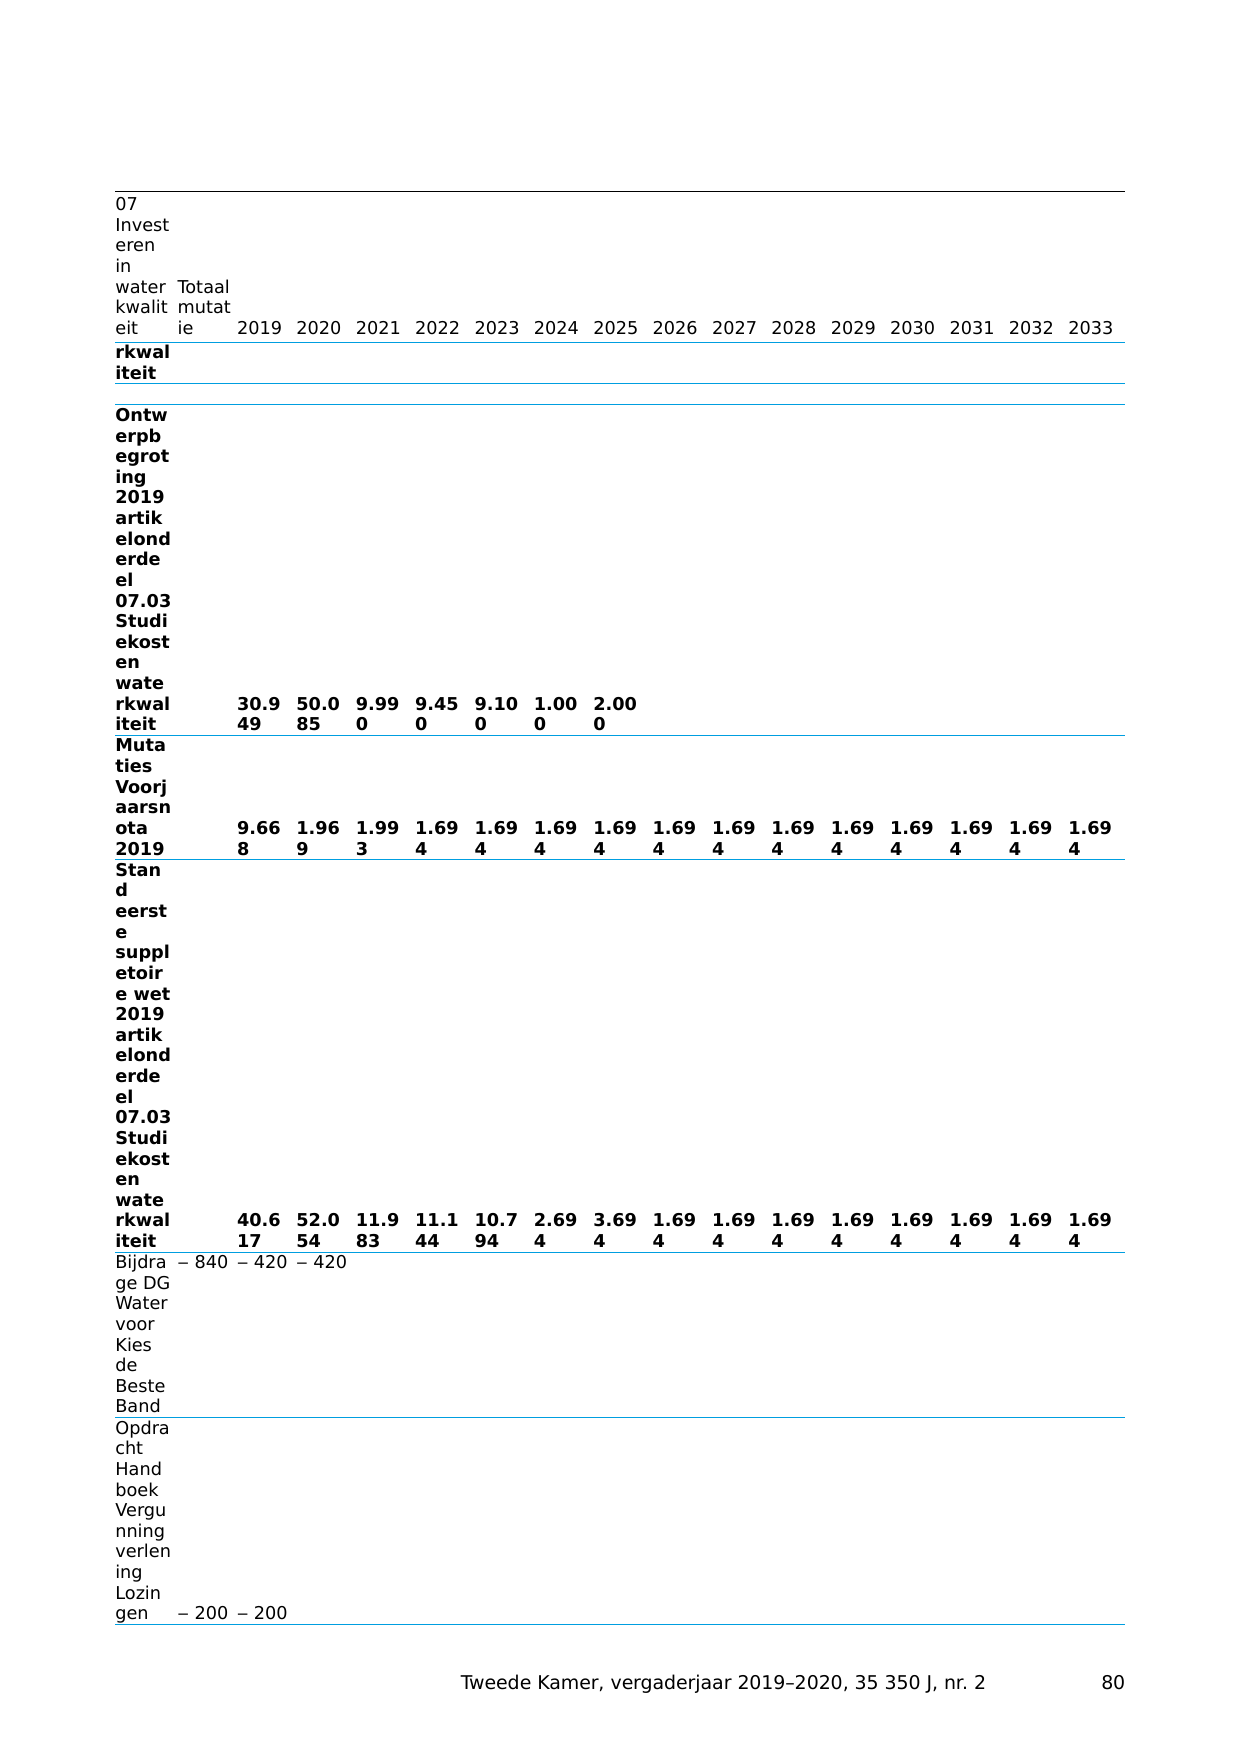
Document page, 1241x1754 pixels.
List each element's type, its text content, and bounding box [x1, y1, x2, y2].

table_cell 10.794 [471, 860, 531, 1252]
table_header 2033 [1065, 192, 1125, 341]
table_cell [768, 1418, 828, 1624]
table_cell [650, 343, 709, 383]
table_cell [590, 1253, 649, 1417]
table_cell [531, 1253, 590, 1417]
table_cell [471, 343, 531, 383]
table_cell 1.000 [531, 405, 590, 735]
table_cell [353, 343, 412, 383]
table_cell [709, 343, 768, 383]
table_cell [531, 1418, 590, 1624]
table_cell [412, 384, 471, 404]
table_header 2031 [946, 192, 1006, 341]
table_cell [768, 343, 828, 383]
table_cell 1.694 [1006, 736, 1065, 859]
table_cell 1.694 [828, 736, 887, 859]
table_cell 52.054 [293, 860, 353, 1252]
table_cell [709, 405, 768, 735]
table_cell [531, 384, 590, 404]
table_cell [115, 384, 174, 404]
table_cell [946, 343, 1006, 383]
table_header 2032 [1006, 192, 1065, 341]
table_header 2019 [234, 192, 293, 341]
table_cell [1006, 384, 1065, 404]
table_cell 1.694 [531, 736, 590, 859]
table_cell [471, 384, 531, 404]
table_header 2026 [650, 192, 709, 341]
table_cell [709, 384, 768, 404]
table_cell [234, 343, 293, 383]
table_cell [590, 343, 649, 383]
table_cell [887, 1418, 946, 1624]
table_cell [709, 1418, 768, 1624]
table_cell ‒ 420 [234, 1253, 293, 1417]
table_cell 1.694 [1006, 860, 1065, 1252]
table_cell 1.694 [887, 736, 946, 859]
table_cell 1.694 [471, 736, 531, 859]
table_cell [1006, 1418, 1065, 1624]
table_cell [650, 1418, 709, 1624]
table_cell 40.617 [234, 860, 293, 1252]
table_cell [1065, 405, 1125, 735]
table_cell [709, 1253, 768, 1417]
table_cell [887, 1253, 946, 1417]
table_cell [1006, 1253, 1065, 1417]
table_cell [590, 384, 649, 404]
table_cell 1.993 [353, 736, 412, 859]
table_cell Mutaties Voorjaarsnota 2019 [115, 736, 174, 859]
table_cell [650, 384, 709, 404]
table_cell [946, 384, 1006, 404]
table_cell [1065, 384, 1125, 404]
table_header 2027 [709, 192, 768, 341]
table_cell [946, 1253, 1006, 1417]
table_header Totaal mutatie [175, 192, 234, 341]
table_cell 1.694 [887, 860, 946, 1252]
table_cell 1.694 [709, 736, 768, 859]
table_cell [828, 1418, 887, 1624]
table_cell [353, 384, 412, 404]
table_cell ‒ 200 [175, 1418, 234, 1624]
table_cell 1.694 [946, 860, 1006, 1252]
table_header 2022 [412, 192, 471, 341]
table_header 2020 [293, 192, 353, 341]
table_cell 1.694 [768, 860, 828, 1252]
table_cell [531, 343, 590, 383]
table_header 2029 [828, 192, 887, 341]
table_cell 11.983 [353, 860, 412, 1252]
table_cell Bijdrage DG Water voor Kies de Beste Band [115, 1253, 174, 1417]
table_cell [471, 1418, 531, 1624]
table_cell 11.144 [412, 860, 471, 1252]
table_cell [412, 1253, 471, 1417]
table_cell 1.969 [293, 736, 353, 859]
table_cell 1.694 [946, 736, 1006, 859]
table_cell 1.694 [828, 860, 887, 1252]
table_cell [471, 1253, 531, 1417]
table_cell 9.668 [234, 736, 293, 859]
table_cell 1.694 [768, 736, 828, 859]
table_cell [412, 343, 471, 383]
table_cell [828, 1253, 887, 1417]
table_cell [175, 384, 234, 404]
table_cell [175, 736, 234, 859]
table_cell 30.949 [234, 405, 293, 735]
table_cell 1.694 [1065, 736, 1125, 859]
table_cell [1065, 1418, 1125, 1624]
table_cell [175, 860, 234, 1252]
table_header 2021 [353, 192, 412, 341]
table_header 2030 [887, 192, 946, 341]
table_cell [234, 384, 293, 404]
table_header 2023 [471, 192, 531, 341]
table_cell [650, 1253, 709, 1417]
table_cell [353, 1418, 412, 1624]
table_cell [1065, 1253, 1125, 1417]
table_cell 1.694 [590, 736, 649, 859]
table_cell [293, 1418, 353, 1624]
table_cell ‒ 420 [293, 1253, 353, 1417]
table_cell [887, 343, 946, 383]
table_cell [175, 405, 234, 735]
table_cell [828, 405, 887, 735]
table_cell [828, 343, 887, 383]
table_cell [1006, 405, 1065, 735]
table_header 07 Investeren in waterkwaliteit [115, 192, 174, 341]
table_cell [590, 1418, 649, 1624]
table_cell [887, 384, 946, 404]
table_header 2024 [531, 192, 590, 341]
table_cell [293, 343, 353, 383]
table_cell rkwaliteit [115, 343, 174, 383]
table_cell 2.000 [590, 405, 649, 735]
table_cell [887, 405, 946, 735]
table_cell 1.694 [1065, 860, 1125, 1252]
table_cell 1.694 [709, 860, 768, 1252]
table_cell 9.100 [471, 405, 531, 735]
table_cell 1.694 [650, 736, 709, 859]
table_cell 3.694 [590, 860, 649, 1252]
table_cell 50.085 [293, 405, 353, 735]
table_cell [412, 1418, 471, 1624]
table_cell [946, 1418, 1006, 1624]
table_cell 9.450 [412, 405, 471, 735]
table_cell ‒ 840 [175, 1253, 234, 1417]
table_cell [768, 405, 828, 735]
table_cell [175, 343, 234, 383]
table_cell 9.990 [353, 405, 412, 735]
table_cell 1.694 [650, 860, 709, 1252]
table_cell Opdracht Handboek Vergunningverlening Lozingen [115, 1418, 174, 1624]
table_cell [828, 384, 887, 404]
table_cell 1.694 [412, 736, 471, 859]
table_cell [353, 1253, 412, 1417]
table_cell [768, 1253, 828, 1417]
table_header 2028 [768, 192, 828, 341]
table_cell Stand eerste suppletoire wet 2019 artikelonderdeel 07.03 Studiekosten waterkwaliteit [115, 860, 174, 1252]
table_cell [1065, 343, 1125, 383]
table_header 2025 [590, 192, 649, 341]
table_cell ‒ 200 [234, 1418, 293, 1624]
table_cell [293, 384, 353, 404]
table_cell Ontwerpbegroting 2019 artikelonderdeel 07.03 Studiekosten waterkwaliteit [115, 405, 174, 735]
table_cell [946, 405, 1006, 735]
table_cell [1006, 343, 1065, 383]
table_cell [768, 384, 828, 404]
table_cell 2.694 [531, 860, 590, 1252]
table_cell [650, 405, 709, 735]
